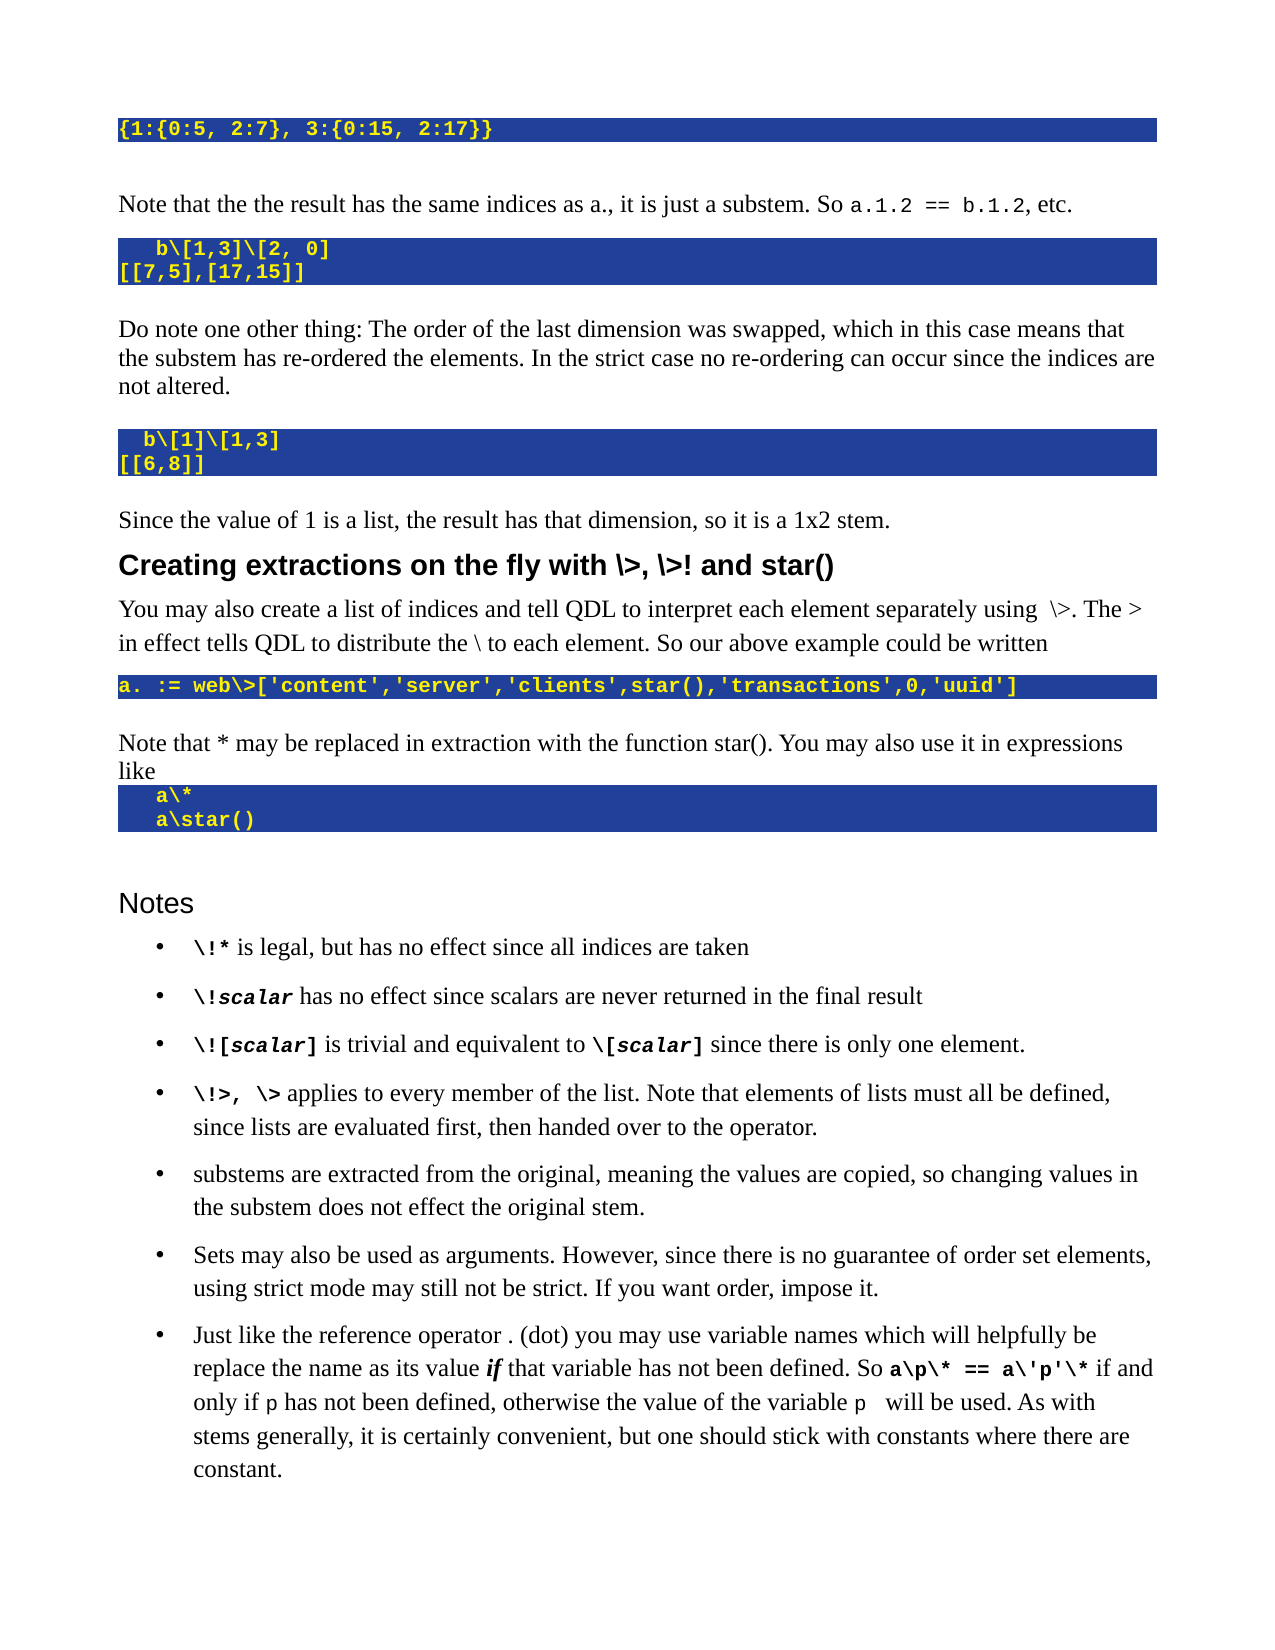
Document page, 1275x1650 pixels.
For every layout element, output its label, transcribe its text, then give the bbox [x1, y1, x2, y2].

text [[7,5],[17,15]] [118, 262, 1157, 285]
list \!>, \> applies to every member of the list. Note that elements of lists must all be defined, since lists are evaluated first, then handed over to the operator. [156, 1078, 1157, 1140]
text a\star() [118, 809, 1157, 832]
text a\* [118, 785, 1157, 809]
text Do note one other thing: The order of the last dimension was swapped, which in this case means that the substem has re-ordered the elements. In the strict case no re-ordering can occur since the indices are not altered. [118, 314, 1157, 400]
text You may also create a list of indices and tell QDL to interpret each element separately using \>. The > in effect tells QDL to distribute the \ to each element. So our above example could be written [118, 594, 1157, 656]
text Since the value of 1 is a list, the result has that dimension, so it is a 1x2 stem. [118, 505, 1157, 534]
list Just like the reference operator . (dot) you may use variable names which will helpfully be replace the name as its value if that variable has not been defined. So a\p\* == a\'p'\* if and only if p has not been defined, otherwise the value of the variable p will be used. As with stems generally, it is certainly convenient, but one should stick with constants where there are constant. [156, 1321, 1157, 1483]
text [[6,8]] [118, 453, 1157, 476]
list Sets may also be used as arguments. However, since there is no guarantee of order set elements, using strict mode may still not be strict. If you want order, impose it. [156, 1240, 1157, 1302]
list \!* is legal, but has no effect since all indices are taken [156, 932, 1157, 962]
text Note that * may be replaced in extraction with the function star(). You may also use it in expressions like [118, 728, 1157, 785]
text {1:{0:5, 2:7}, 3:{0:15, 2:17}} [118, 118, 1157, 142]
list \!scalar has no effect since scalars are never returned in the final result [156, 981, 1157, 1010]
text b\[1]\[1,3] [118, 429, 1157, 453]
text a. := web\>['content','server','clients',star(),'transactions',0,'uuid'] [118, 675, 1157, 699]
text Note that the the result has the same indices as a., it is just a substem. So a.1.2 == b.1.2, etc. [118, 189, 1157, 219]
subtitle Notes [118, 886, 1157, 920]
text b\[1,3]\[2, 0] [118, 238, 1157, 262]
list \![scalar] is trivial and equivalent to \[scalar] since there is only one element. [156, 1029, 1157, 1059]
subtitle Creating extractions on the fly with \>, \>! and star() [118, 548, 1157, 582]
list substems are extracted from the original, meaning the values are copied, so changing values in the substem does not effect the original stem. [156, 1159, 1157, 1221]
